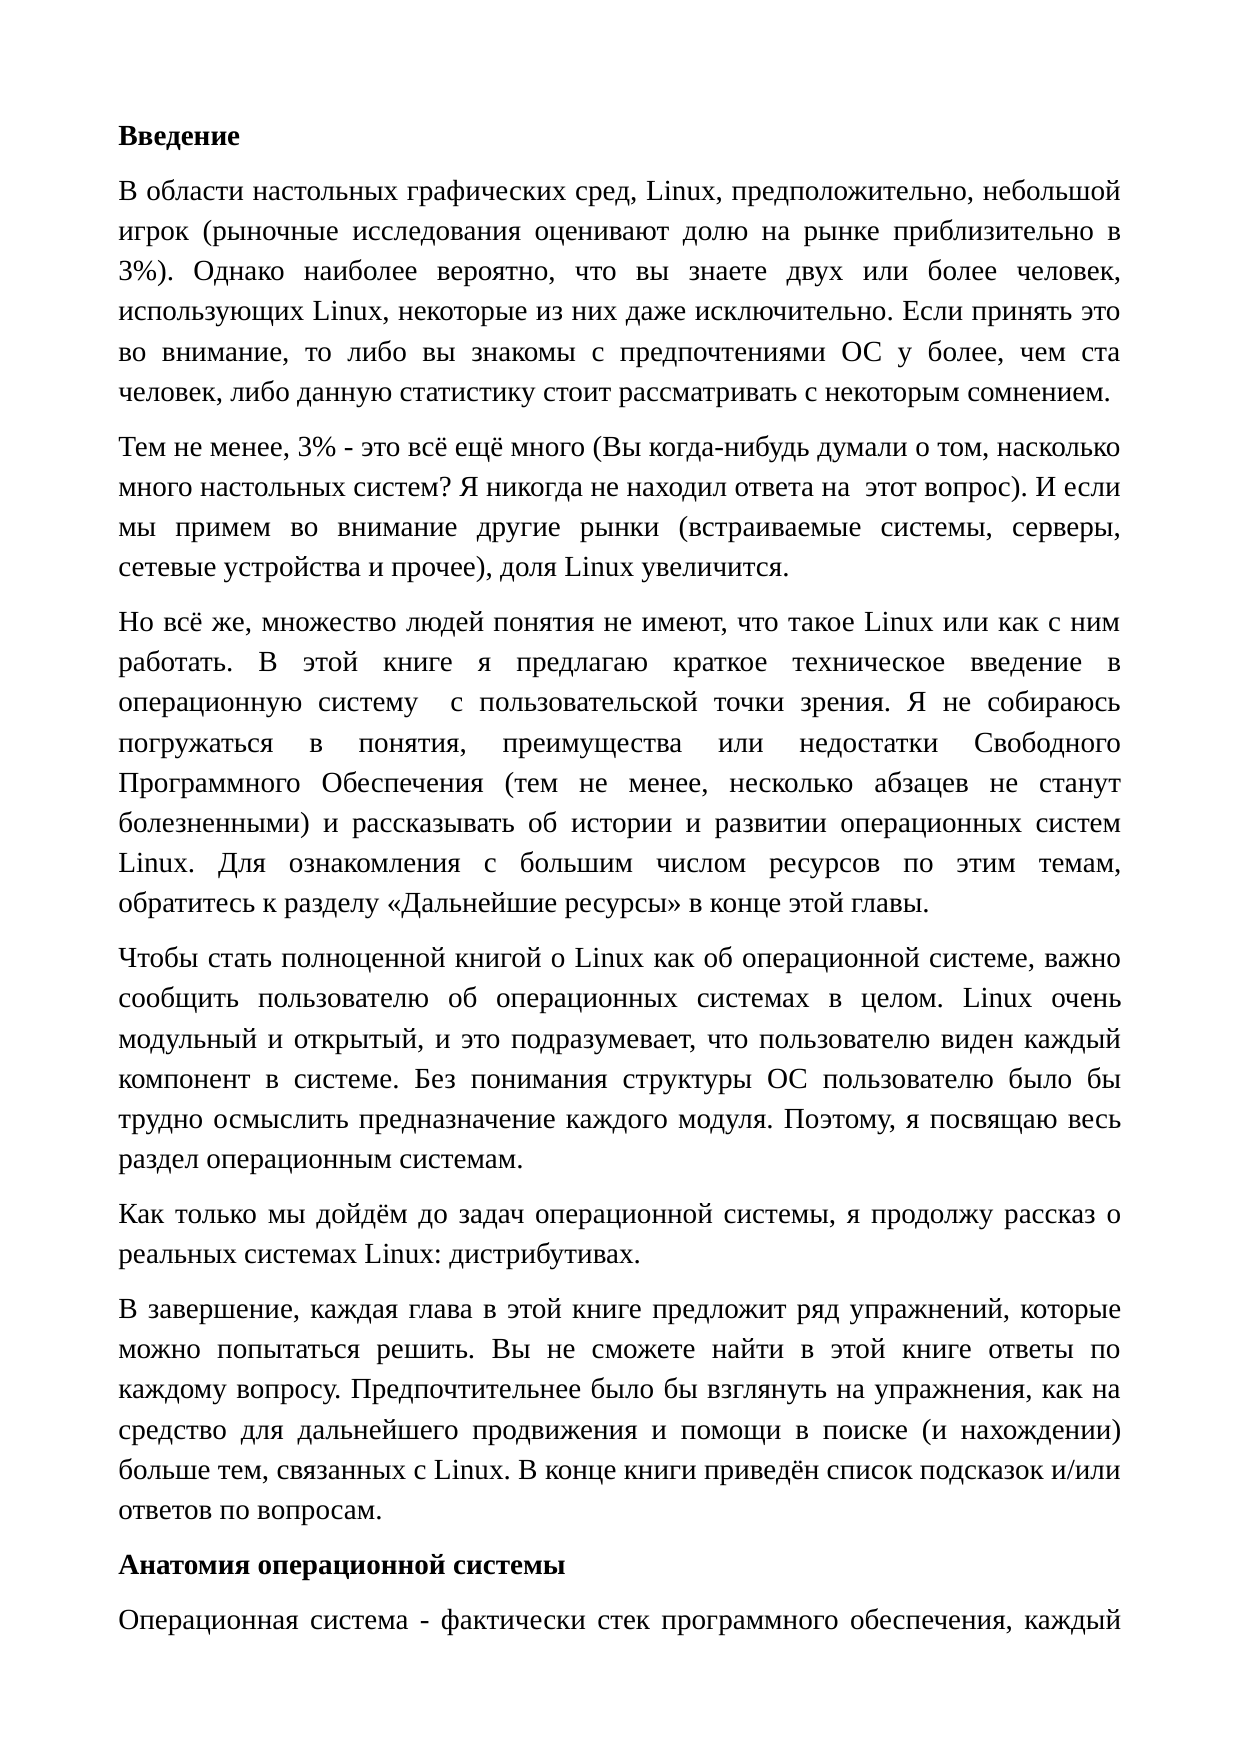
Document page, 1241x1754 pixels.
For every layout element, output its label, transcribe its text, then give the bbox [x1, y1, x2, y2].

text Как только мы дойдём до задач операционной системы, я продолжу рассказ о реальных системах Linux: дистрибутивах. [118, 1196, 1122, 1270]
text Тем не менее, 3% - это всё ещё много (Вы когда-нибудь думали о том, насколько много настольных систем? Я никогда не находил ответа на этот вопрос). И если мы примем во внимание другие рынки (встраиваемые системы, серверы, сетевые устройства и прочее), доля Linux увеличится. [118, 429, 1122, 583]
text Но всё же, множество людей понятия не имеют, что такое Linux или как с ним работать. В этой книге я предлагаю краткое техническое введение в операционную систему с пользовательской точки зрения. Я не собираюсь погружаться в понятия, преимущества или недостатки Свободного Программного Обеспечения (тем не менее, несколько абзацев не станут болезненными) и рассказывать об истории и развитии операционных систем Linux. Для ознакомления с большим числом ресурсов по этим темам, обратитесь к разделу «Дальнейшие ресурсы» в конце этой главы. [118, 604, 1122, 919]
text Введение [118, 118, 1122, 152]
text Операционная система - фактически стек программного обеспечения, каждый [118, 1602, 1122, 1635]
text Анатомия операционной системы [118, 1547, 1122, 1581]
text В завершение, каждая глава в этой книге предложит ряд упражнений, которые можно попытаться решить. Вы не сможете найти в этой книге ответы по каждому вопросу. Предпочтительнее было бы взглянуть на упражнения, как на средство для дальнейшего продвижения и помощи в поиске (и нахождении) больше тем, связанных с Linux. В конце книги приведён список подсказок и/или ответов по вопросам. [118, 1291, 1122, 1526]
text Чтобы стать полноценной книгой о Linux как об операционной системе, важно сообщить пользователю об операционных системах в целом. Linux очень модульный и открытый, и это подразумевает, что пользователю виден каждый компонент в системе. Без понимания структуры ОС пользователю было бы трудно осмыслить предназначение каждого модуля. Поэтому, я посвящаю весь раздел операционным системам. [118, 940, 1122, 1175]
text В области настольных графических сред, Linux, предположительно, небольшой игрок (рыночные исследования оценивают долю на рынке приблизительно в 3%). Однако наиболее вероятно, что вы знаете двух или более человек, использующих Linux, некоторые из них даже исключительно. Если принять это во внимание, то либо вы знакомы с предпочтениями ОС у более, чем ста человек, либо данную статистику стоит рассматривать с некоторым сомнением. [118, 173, 1122, 407]
